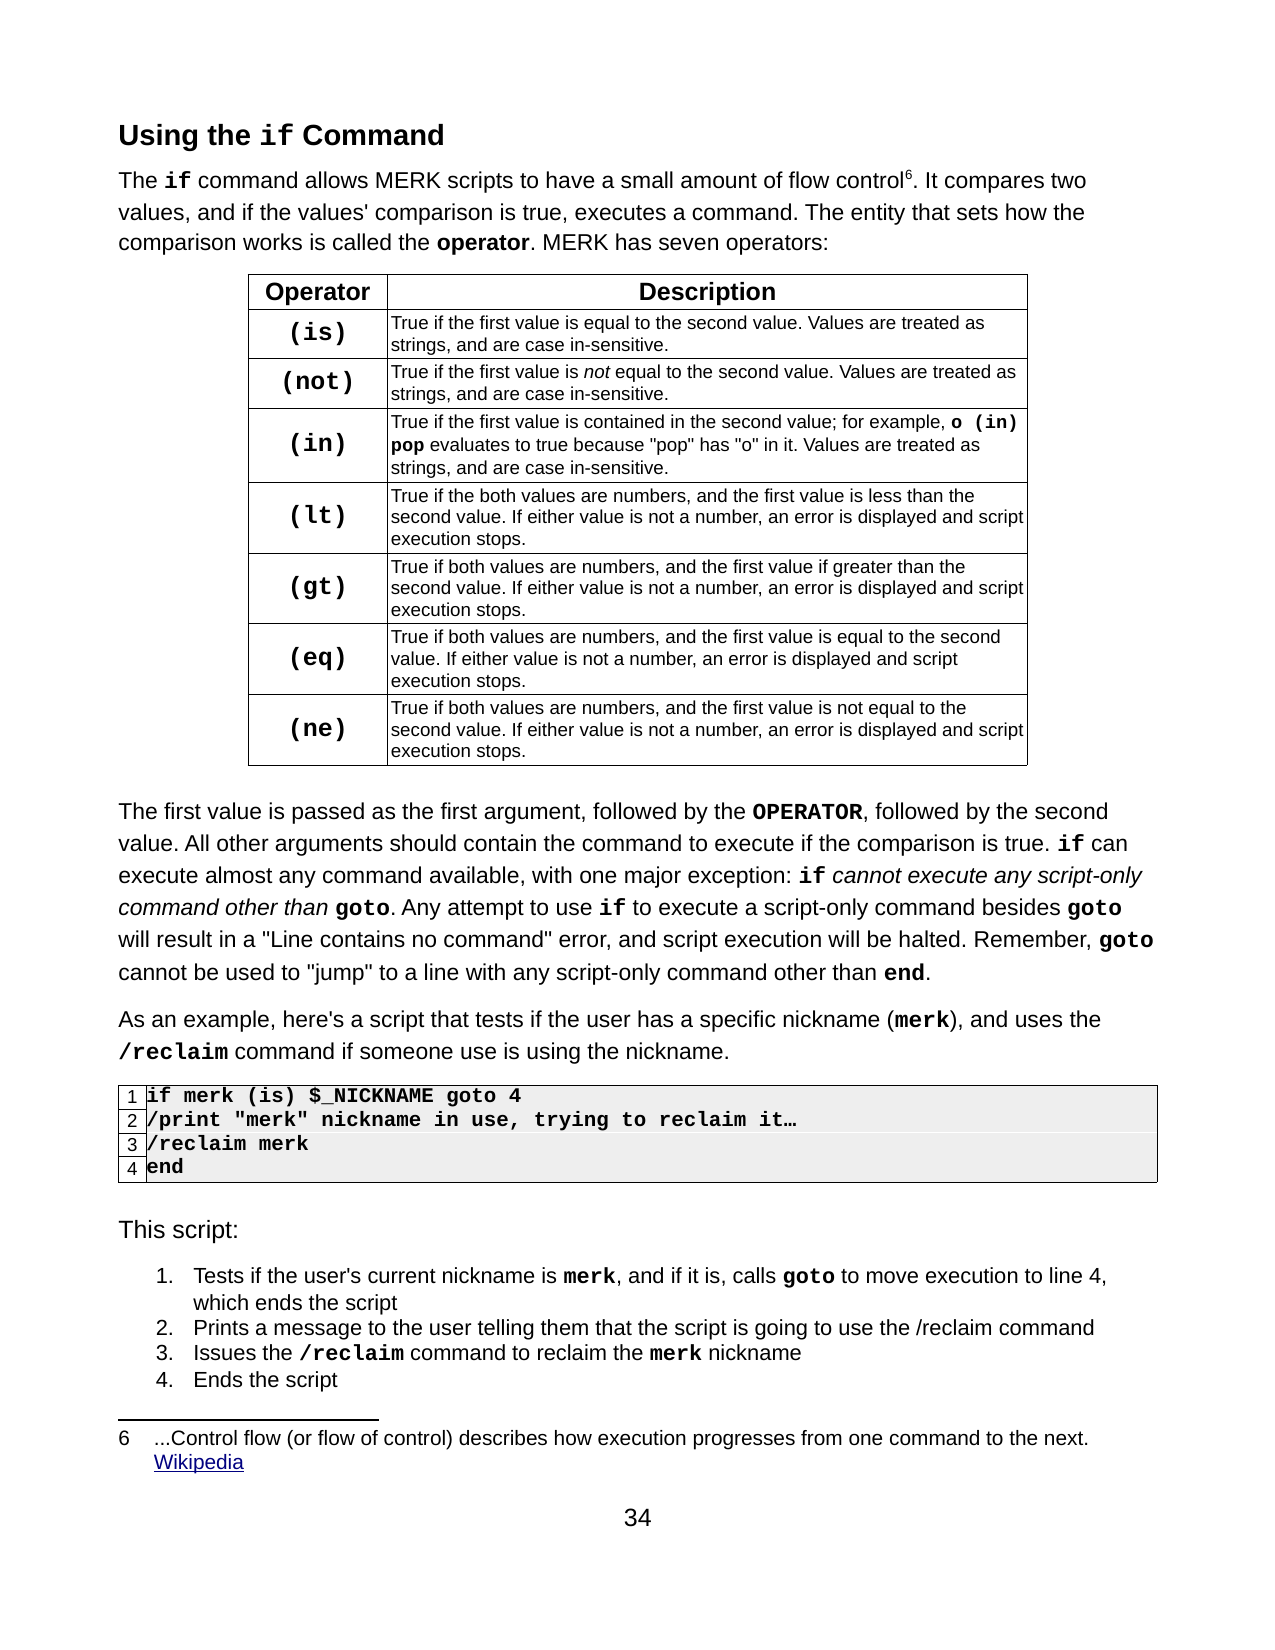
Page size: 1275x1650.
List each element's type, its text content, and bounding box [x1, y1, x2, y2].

text The if command allows MERK scripts to have a small amount of flow control. It compares two values, and if the values' comparison is true, executes a command. The entity that sets how the comparison works is called the operator. MERK has seven operators: [118, 167, 1157, 256]
table_cell True if both values are numbers, and the first value is equal to the second value. If either value is not a number, an error is displayed and script execution stops. [388, 624, 1027, 694]
table_cell 2 [119, 1110, 146, 1132]
text The first value is passed as the first argument, followed by the OPERATOR, followed by the second value. All other arguments should contain the command to execute if the comparison is true. if can execute almost any command available, with one major exception: if cannot execute any script-only command other than goto. Any attempt to use if to execute a script-only command besides goto will result in a "Line contains no command" error, and script execution will be halted. Remember, goto cannot be used to "jump" to a line with any script-only command other than end. [118, 765, 1157, 987]
list Tests if the user's current nickname is merk, and if it is, calls goto to move execution to line 4, which ends the script [156, 1262, 1157, 1315]
table_cell (gt) [249, 554, 387, 623]
list Ends the script [156, 1367, 1157, 1392]
text This script: [118, 1183, 1157, 1244]
table_cell (not) [249, 359, 387, 407]
table_cell (ne) [249, 695, 387, 765]
table_cell (in) [249, 409, 387, 482]
table_cell 3 [119, 1134, 146, 1156]
table_cell True if the first value is not equal to the second value. Values are treated as strings, and are case in-sensitive. [388, 359, 1027, 407]
table_cell 4 [119, 1157, 146, 1182]
list Issues the /reclaim command to reclaim the merk nickname [156, 1340, 1157, 1367]
table_header if merk (is) $_NICKNAME goto 4 [147, 1086, 1157, 1109]
table_cell /reclaim merk [147, 1133, 1157, 1156]
table_cell True if the first value is equal to the second value. Values are treated as strings, and are case in-sensitive. [388, 310, 1027, 358]
subtitle Using the if Command [118, 118, 1157, 154]
list Prints a message to the user telling them that the script is going to use the /reclaim command [156, 1315, 1157, 1340]
table_cell (lt) [249, 483, 387, 552]
text ...Control flow (or flow of control) describes how execution progresses from one command to the next. Wikipedia [118, 1426, 1157, 1474]
table_cell /print "merk" nickname in use, trying to reclaim it… [147, 1109, 1157, 1132]
table_cell (eq) [249, 624, 387, 694]
text As an example, here's a script that tests if the user has a specific nickname (merk), and uses the /reclaim command if someone use is using the nickname. [118, 1006, 1157, 1066]
table_header Operator [249, 275, 387, 309]
table_cell True if both values are numbers, and the first value is not equal to the second value. If either value is not a number, an error is displayed and script execution stops. [388, 695, 1027, 765]
table_header 1 [119, 1086, 146, 1109]
table_cell True if both values are numbers, and the first value if greater than the second value. If either value is not a number, an error is displayed and script execution stops. [388, 554, 1027, 623]
table_cell end [147, 1156, 1157, 1182]
table_cell (is) [249, 310, 387, 358]
table_header Description [388, 275, 1027, 309]
table_cell True if the both values are numbers, and the first value is less than the second value. If either value is not a number, an error is displayed and script execution stops. [388, 483, 1027, 552]
table_cell True if the first value is contained in the second value; for example, o (in) pop evaluates to true because "pop" has "o" in it. Values are treated as strings, and are case in-sensitive. [388, 409, 1027, 482]
